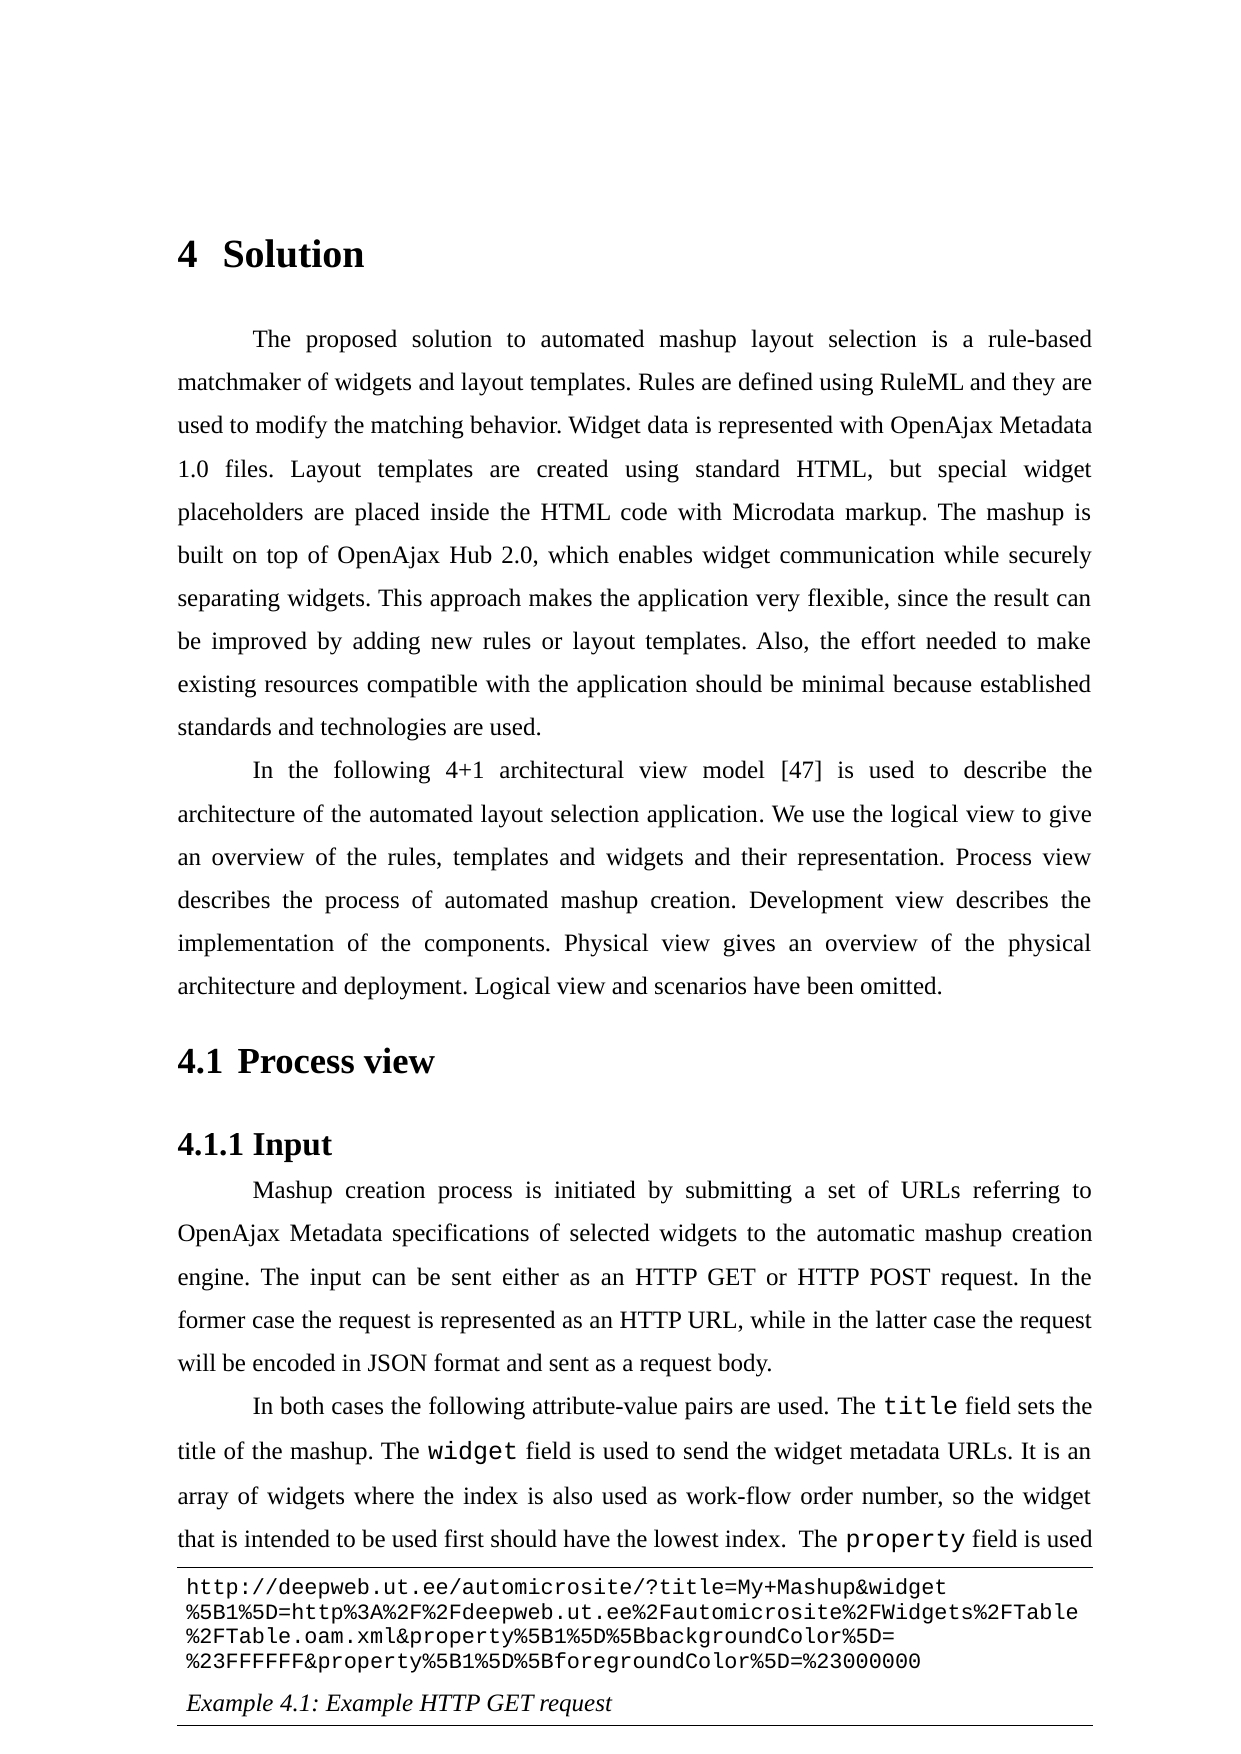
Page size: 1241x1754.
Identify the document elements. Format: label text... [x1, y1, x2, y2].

subtitle Process view [177, 1039, 1093, 1081]
subtitle Solution [177, 231, 1093, 277]
text Example 4.1: Example HTTP GET request [186, 1688, 1084, 1717]
text [177, 1568, 1093, 1725]
text Mashup creation process is initiated by submitting a set of URLs referring to OpenAjax Metadata specifications of selected widgets to the automatic mashup creation engine. The input can be sent either as an HTTP GET or HTTP POST request. In the former case the request is represented as an HTTP URL, while in the latter case the request will be encoded in JSON format and sent as a request body. [177, 1175, 1093, 1377]
text The proposed solution to automated mashup layout selection is a rule-based matchmaker of widgets and layout templates. Rules are defined using RuleML and they are used to modify the matching behavior. Widget data is represented with OpenAjax Metadata 1.0 files. Layout templates are created using standard HTML, but special widget placeholders are placed inside the HTML code with Microdata markup. The mashup is built on top of OpenAjax Hub 2.0, which enables widget communication while securely separating widgets. This approach makes the application very flexible, since the result can be improved by adding new rules or layout templates. Also, the effort needed to make existing resources compatible with the application should be minimal because established standards and technologies are used. [177, 324, 1093, 741]
text http://deepweb.ut.ee/automicrosite/?title=My+Mashup&widget%5B1%5D=http%3A%2F%2Fdeepweb.ut.ee%2Fautomicrosite%2FWidgets%2FTable%2FTable.oam.xml&property%5B1%5D%5BbackgroundColor%5D=%23FFFFFF&property%5B1%5D%5BforegroundColor%5D=%23000000 [186, 1576, 1084, 1675]
subtitle Input [177, 1124, 1093, 1163]
text In the following 4+1 architectural view model [47] is used to describe the architecture of the automated layout selection application. We use the logical view to give an overview of the rules, templates and widgets and their representation. Process view describes the process of automated mashup creation. Development view describes the implementation of the components. Physical view gives an overview of the physical architecture and deployment. Logical view and scenarios have been omitted. [177, 756, 1093, 1000]
text In both cases the following attribute-value pairs are used. The title field sets the title of the mashup. The widget field is used to send the widget metadata URLs. It is an array of widgets where the index is also used as work-flow order number, so the widget that is intended to be used first should have the lowest index. The property field is used [177, 1391, 1093, 1555]
